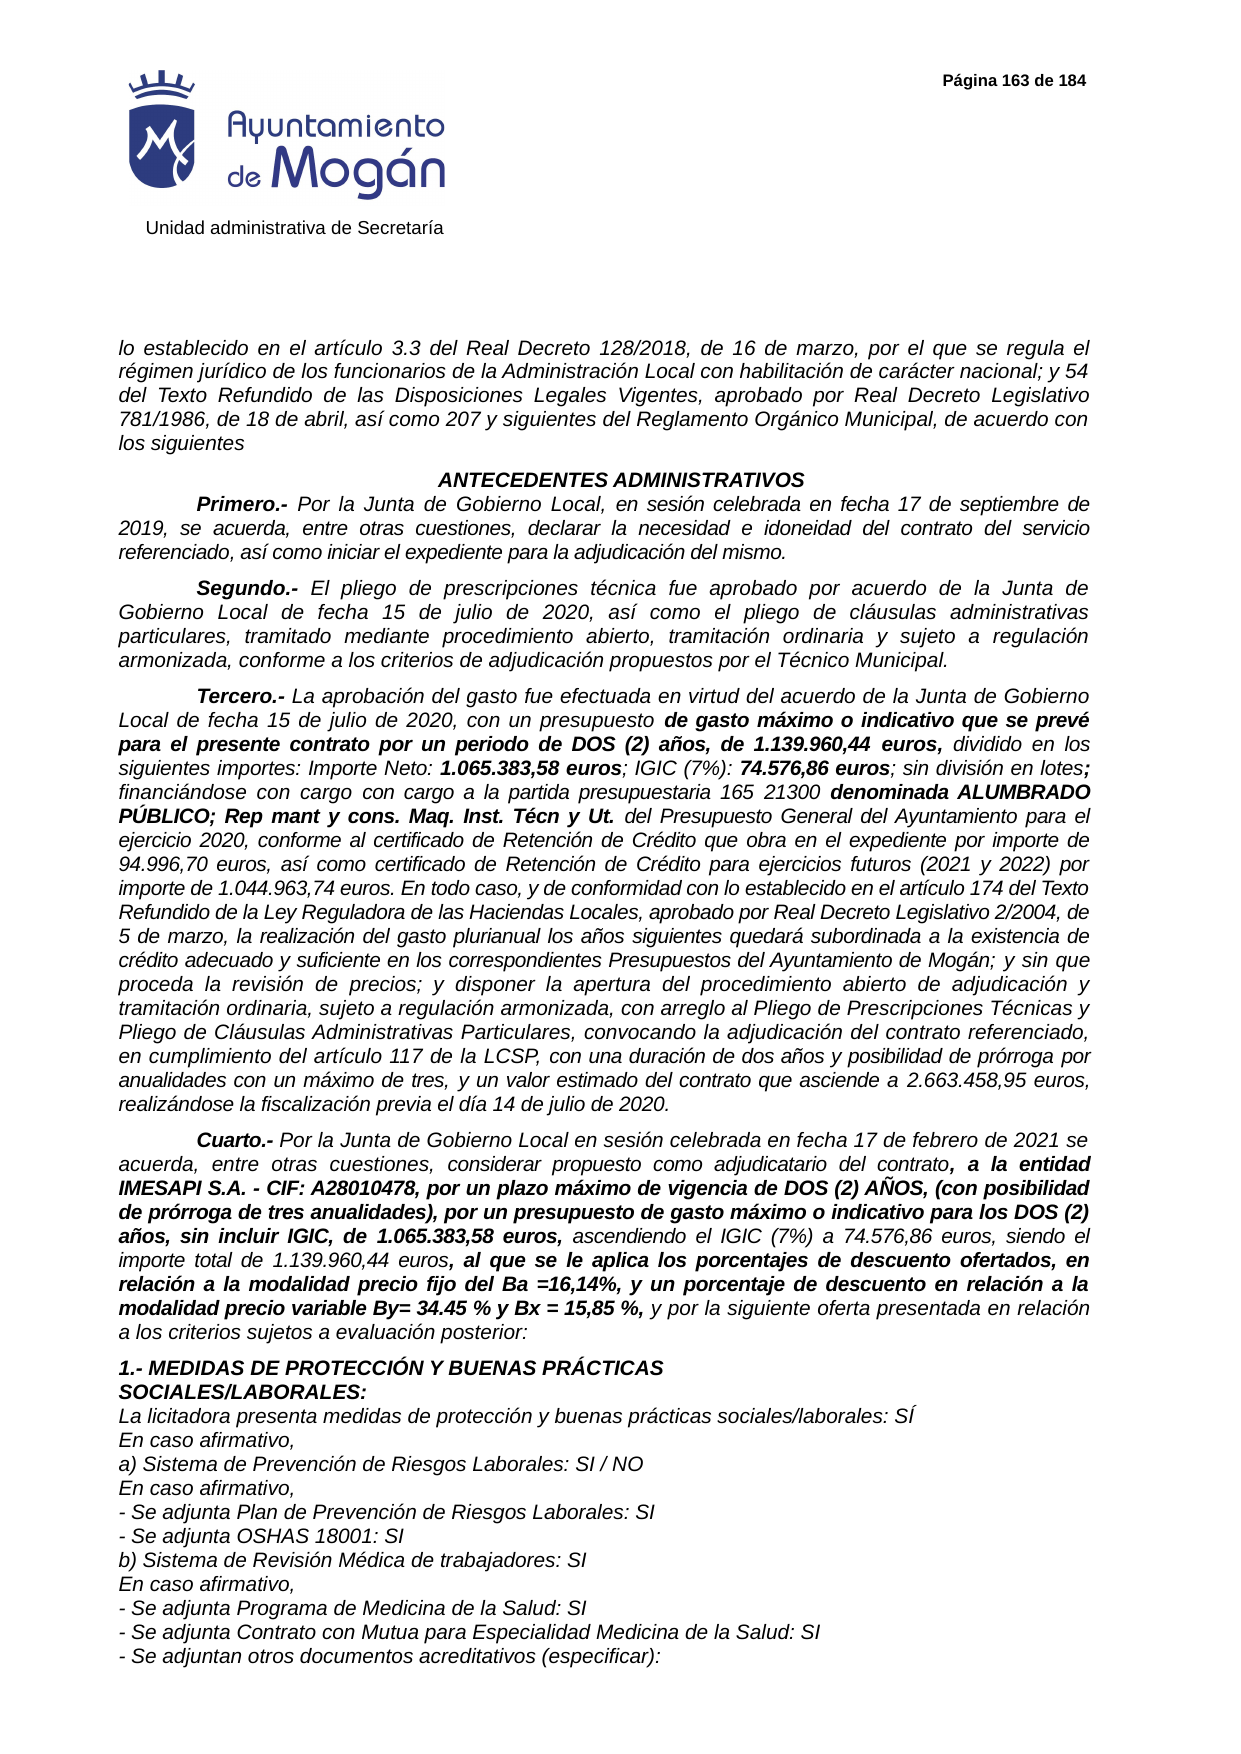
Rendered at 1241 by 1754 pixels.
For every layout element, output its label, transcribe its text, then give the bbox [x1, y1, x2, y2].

text lo establecido en el artículo 3.3 del Real Decreto 128/2018, de 16 de marzo, por el que se regula el régimen jurídico de los funcionarios de la Administración Local con habilitación de carácter nacional; y 54 del Texto Refundido de las Disposiciones Legales Vigentes, aprobado por Real Decreto Legislativo 781/1986, de 18 de abril, así como 207 y siguientes del Reglamento Orgánico Municipal, de acuerdo con los siguientes [118, 335, 1092, 455]
text b) Sistema de Revisión Médica de trabajadores: SI [118, 1548, 1092, 1572]
text - Se adjunta Programa de Medicina de la Salud: SI [118, 1596, 1092, 1620]
text - Se adjunta Contrato con Mutua para Especialidad Medicina de la Salud: SI [118, 1620, 1092, 1644]
text Cuarto.- Por la Junta de Gobierno Local en sesión celebrada en fecha 17 de febrero de 2021 se acuerda, entre otras cuestiones, considerar propuesto como adjudicatario del contrato, a la entidad IMESAPI S.A. - CIF: A28010478, por un plazo máximo de vigencia de DOS (2) AÑOS, (con posibilidad de prórroga de tres anualidades), por un presupuesto de gasto máximo o indicativo para los DOS (2) años, sin incluir IGIC, de 1.065.383,58 euros, ascendiendo el IGIC (7%) a 74.576,86 euros, siendo el importe total de 1.139.960,44 euros, al que se le aplica los porcentajes de descuento ofertados, en relación a la modalidad precio fijo del Ba =16,14%, y un porcentaje de descuento en relación a la modalidad precio variable By= 34.45 % y Bx = 15,85 %, y por la siguiente oferta presentada en relación a los criterios sujetos a evaluación posterior: [118, 1128, 1092, 1344]
subtitle ANTECEDENTES ADMINISTRATIVOS [156, 468, 1092, 492]
text Primero.- Por la Junta de Gobierno Local, en sesión celebrada en fecha 17 de septiembre de 2019, se acuerda, entre otras cuestiones, declarar la necesidad e idoneidad del contrato del servicio referenciado, así como iniciar el expediente para la adjudicación del mismo. [118, 492, 1092, 563]
text - Se adjunta Plan de Prevención de Riesgos Laborales: SI [118, 1500, 1092, 1524]
text En caso afirmativo, [118, 1428, 1092, 1452]
text SOCIALES/LABORALES: [118, 1380, 1092, 1404]
text En caso afirmativo, [118, 1476, 1092, 1500]
text La licitadora presenta medidas de protección y buenas prácticas sociales/laborales: SÍ [118, 1404, 1092, 1428]
text - Se adjunta OSHAS 18001: SI [118, 1524, 1092, 1548]
text Segundo.- El pliego de prescripciones técnica fue aprobado por acuerdo de la Junta de Gobierno Local de fecha 15 de julio de 2020, así como el pliego de cláusulas administrativas particulares, tramitado mediante procedimiento abierto, tramitación ordinaria y sujeto a regulación armonizada, conforme a los criterios de adjudicación propuestos por el Técnico Municipal. [118, 576, 1092, 672]
text 1.- MEDIDAS DE PROTECCIÓN Y BUENAS PRÁCTICAS [118, 1356, 1092, 1380]
text - Se adjuntan otros documentos acreditativos (especificar): [118, 1644, 1092, 1668]
picture [128, 70, 445, 206]
text En caso afirmativo, [118, 1572, 1092, 1596]
text Tercero.- La aprobación del gasto fue efectuada en virtud del acuerdo de la Junta de Gobierno Local de fecha 15 de julio de 2020, con un presupuesto de gasto máximo o indicativo que se prevé para el presente contrato por un periodo de DOS (2) años, de 1.139.960,44 euros, dividido en los siguientes importes: Importe Neto: 1.065.383,58 euros; IGIC (7%): 74.576,86 euros; sin división en lotes; financiándose con cargo con cargo a la partida presupuestaria 165 21300 denominada ALUMBRADO PÚBLICO; Rep mant y cons. Maq. Inst. Técn y Ut. del Presupuesto General del Ayuntamiento para el ejercicio 2020, conforme al certificado de Retención de Crédito que obra en el expediente por importe de 94.996,70 euros, así como certificado de Retención de Crédito para ejercicios futuros (2021 y 2022) por importe de 1.044.963,74 euros. En todo caso, y de conformidad con lo establecido en el artículo 174 del Texto Refundido de la Ley Reguladora de las Haciendas Locales, aprobado por Real Decreto Legislativo 2/2004, de 5 de marzo, la realización del gasto plurianual los años siguientes quedará subordinada a la existencia de crédito adecuado y suficiente en los correspondientes Presupuestos del Ayuntamiento de Mogán; y sin que proceda la revisión de precios; y disponer la apertura del procedimiento abierto de adjudicación y tramitación ordinaria, sujeto a regulación armonizada, con arreglo al Pliego de Prescripciones Técnicas y Pliego de Cláusulas Administrativas Particulares, convocando la adjudicación del contrato referenciado, en cumplimiento del artículo 117 de la LCSP, con una duración de dos años y posibilidad de prórroga por anualidades con un máximo de tres, y un valor estimado del contrato que asciende a 2.663.458,95 euros, realizándose la fiscalización previa el día 14 de julio de 2020. [118, 684, 1092, 1116]
text a) Sistema de Prevención de Riesgos Laborales: SI / NO [118, 1452, 1092, 1476]
